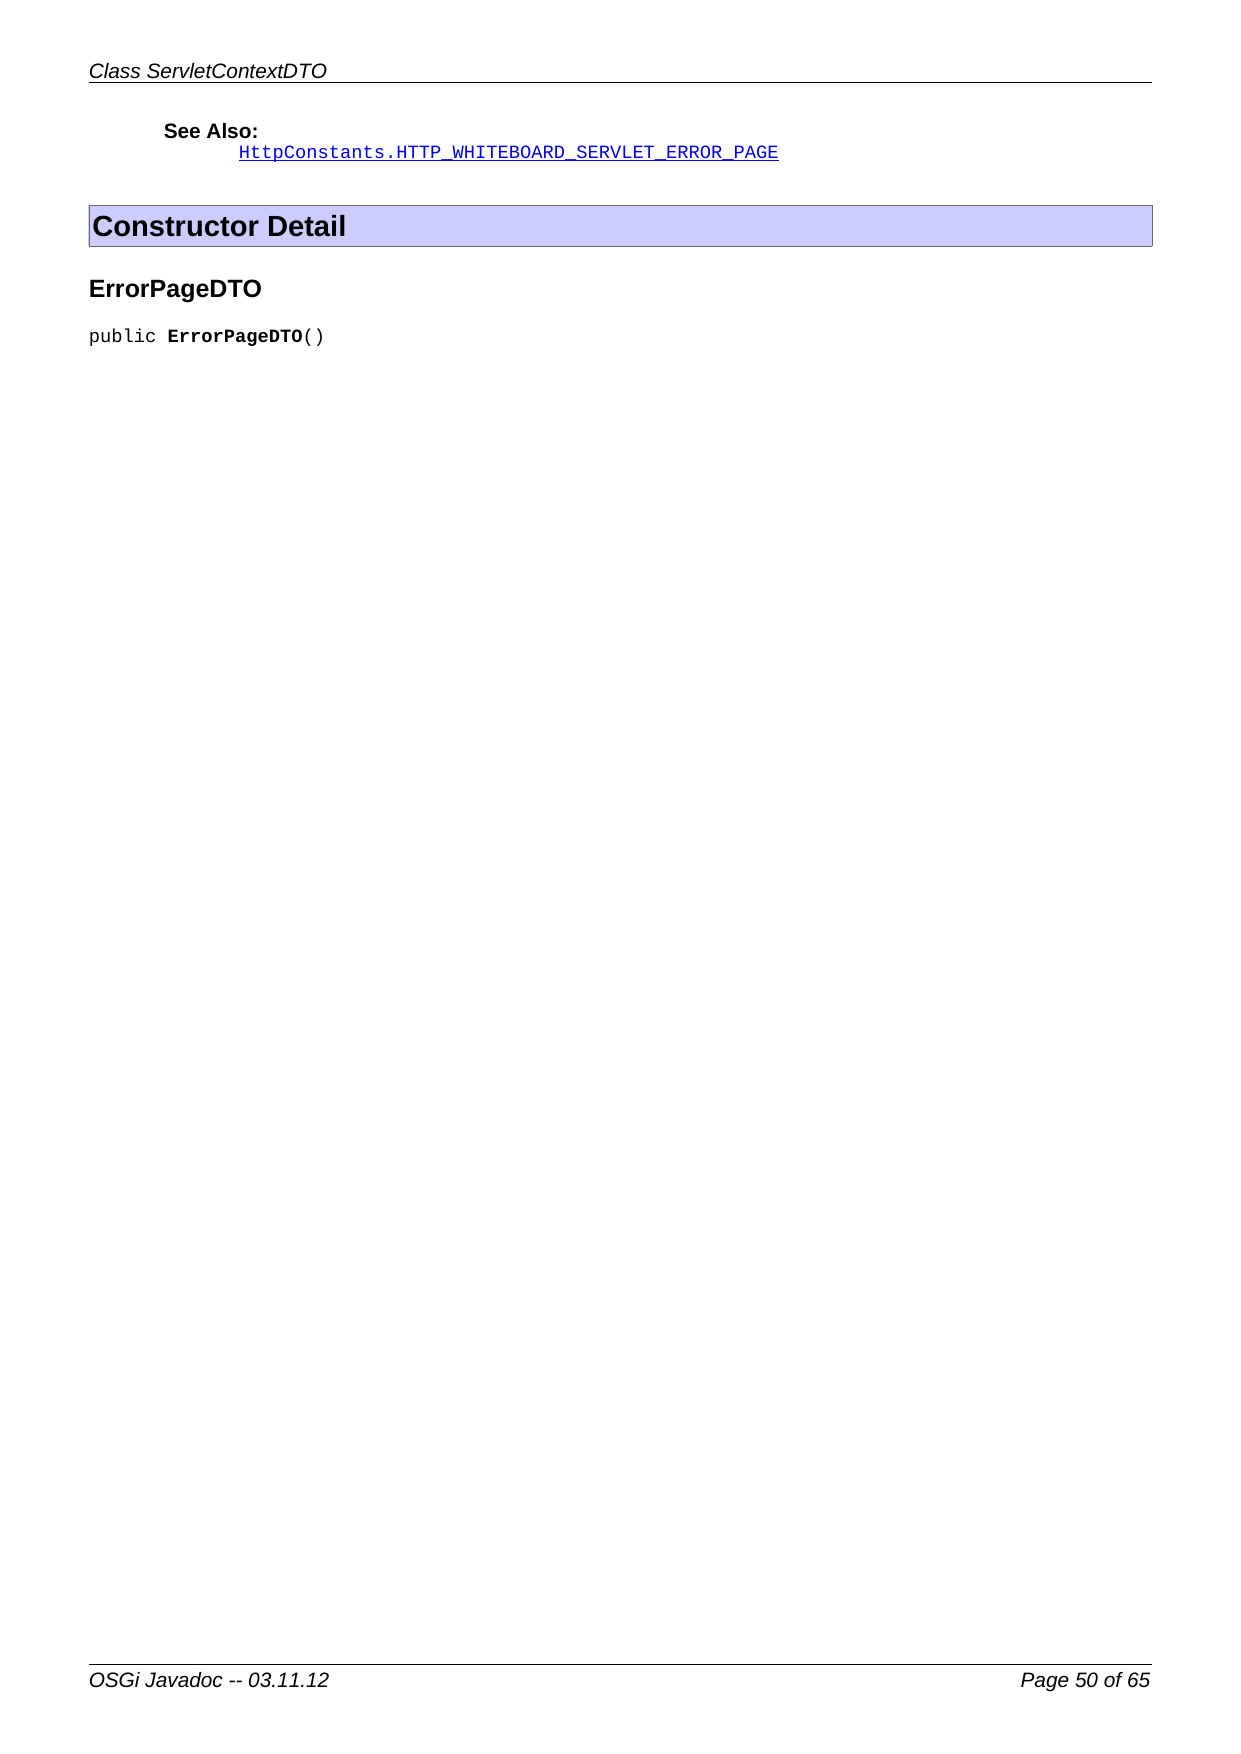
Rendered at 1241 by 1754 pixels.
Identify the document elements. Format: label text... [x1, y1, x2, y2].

text public ErrorPageDTO() [88, 327, 1152, 348]
subtitle ErrorPageDTO [88, 274, 1152, 303]
text HttpConstants.HTTP_WHITEBOARD_SERVLET_ERROR_PAGE [238, 142, 1152, 164]
text See Also: [163, 118, 1152, 142]
subtitle Constructor Detail [90, 206, 1152, 246]
